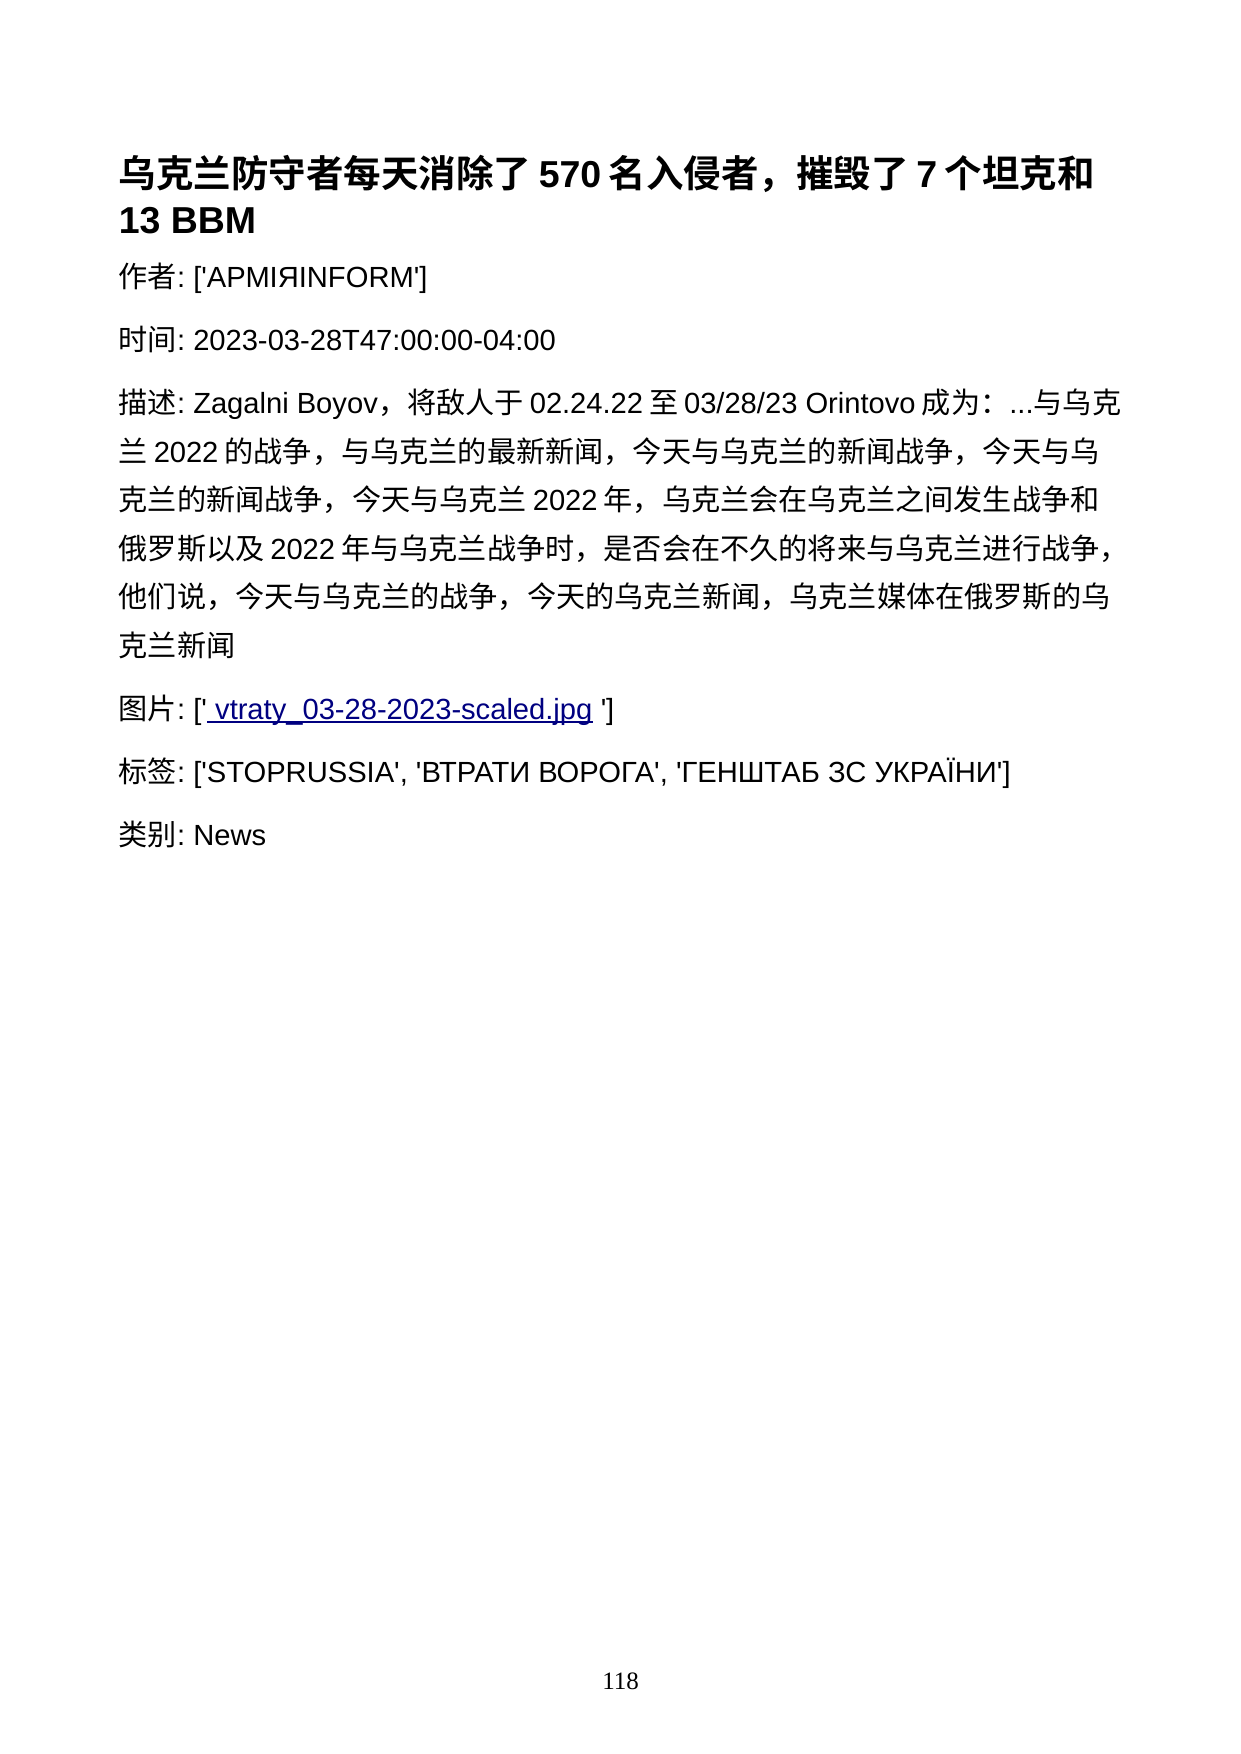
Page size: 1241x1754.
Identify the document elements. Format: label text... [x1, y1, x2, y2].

subtitle 乌克兰防守者每天消除了570名入侵者，摧毁了7个坦克和13 BBM [118, 143, 1122, 241]
text 标签: ['STOPRUSSIA', 'ВТРАТИ ВОРОГА', 'ГЕНШТАБ ЗС УКРАЇНИ'] [118, 749, 1122, 791]
text 作者: ['АРМІЯINFORM'] [118, 253, 1122, 296]
text 描述: Zagalni Boyov，将敌人于02.24.22至03/28/23 Orintovo成为：...与乌克兰2022的战争，与乌克兰的最新新闻，今天与乌克兰的新闻战争，今天与乌克兰的新闻战争，今天与乌克兰2022年，乌克兰会在乌克兰之间发生战争和俄罗斯以及2022年与乌克兰战争时，是否会在不久的将来与乌克兰进行战争，他们说，今天与乌克兰的战争，今天的乌克兰新闻，乌克兰媒体在俄罗斯的乌克兰新闻 [118, 380, 1122, 665]
text 时间: 2023-03-28T47:00:00-04:00 [118, 317, 1122, 359]
text 图片: [' vtraty_03-28-2023-scaled.jpg '] [118, 686, 1122, 728]
text 类别: News [118, 812, 1122, 854]
